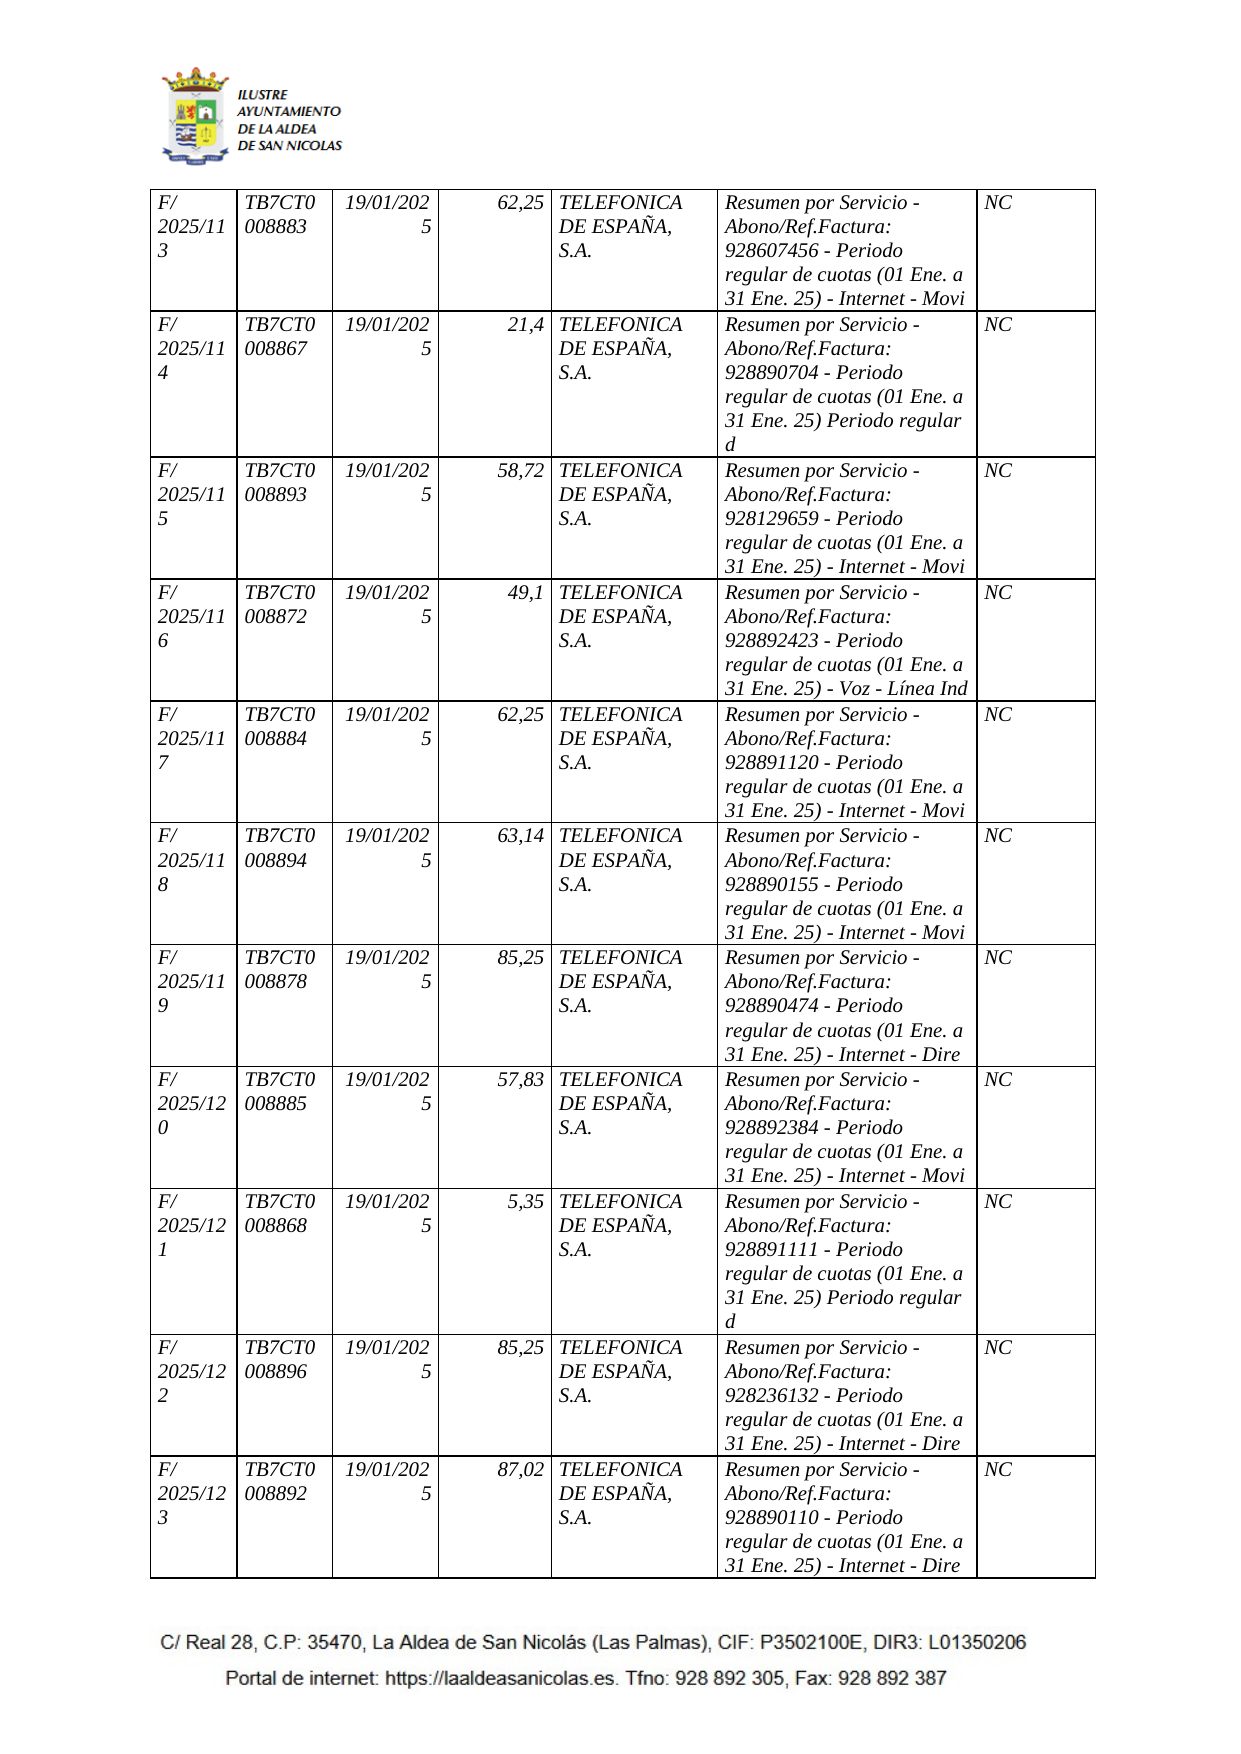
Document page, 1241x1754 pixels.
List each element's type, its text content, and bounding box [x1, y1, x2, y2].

table_cell 5,35 [439, 1189, 551, 1333]
table_cell NC [978, 1457, 1095, 1577]
table_cell Resumen por Servicio - Abono/Ref.Factura: 928890110 - Periodo regular de cuotas (01 Ene. a 31 Ene. 25) - Internet - Dire [718, 1457, 976, 1577]
table_cell TELEFONICA DE ESPAÑA, S.A. [552, 1335, 717, 1455]
table_cell 19/01/2025 [333, 312, 438, 456]
table_cell Resumen por Servicio - Abono/Ref.Factura: 928129659 - Periodo regular de cuotas (01 Ene. a 31 Ene. 25) - Internet - Movi [718, 458, 976, 578]
picture [148, 1626, 1034, 1694]
table_cell TELEFONICA DE ESPAÑA, S.A. [552, 823, 717, 944]
table_cell 85,25 [439, 1335, 551, 1455]
table_cell NC [978, 823, 1095, 944]
table_cell 19/01/2025 [333, 702, 438, 822]
table_cell TB7CT0008867 [238, 312, 332, 456]
table_cell 58,72 [439, 458, 551, 578]
table_cell NC [978, 312, 1095, 456]
table_cell 85,25 [439, 945, 551, 1066]
table_cell 63,14 [439, 823, 551, 944]
table_cell TELEFONICA DE ESPAÑA, S.A. [552, 580, 717, 700]
table_cell NC [978, 458, 1095, 578]
table_cell TELEFONICA DE ESPAÑA, S.A. [552, 1189, 717, 1333]
table_cell TELEFONICA DE ESPAÑA, S.A. [552, 945, 717, 1066]
table_cell Resumen por Servicio - Abono/Ref.Factura: 928892423 - Periodo regular de cuotas (01 Ene. a 31 Ene. 25) - Voz - Línea Ind [718, 580, 976, 700]
table_cell 19/01/2025 [333, 190, 438, 310]
table_cell NC [978, 702, 1095, 822]
table_cell F/2025/119 [151, 945, 236, 1066]
table_cell NC [978, 1335, 1095, 1455]
table_cell Resumen por Servicio - Abono/Ref.Factura: 928891111 - Periodo regular de cuotas (01 Ene. a 31 Ene. 25) Periodo regular d [718, 1189, 976, 1333]
table_cell Resumen por Servicio - Abono/Ref.Factura: 928892384 - Periodo regular de cuotas (01 Ene. a 31 Ene. 25) - Internet - Movi [718, 1067, 976, 1187]
table_cell F/2025/118 [151, 823, 236, 944]
table_cell TELEFONICA DE ESPAÑA, S.A. [552, 312, 717, 456]
table_cell NC [978, 580, 1095, 700]
table_cell F/2025/113 [151, 190, 236, 310]
table_cell Resumen por Servicio - Abono/Ref.Factura: 928890474 - Periodo regular de cuotas (01 Ene. a 31 Ene. 25) - Internet - Dire [718, 945, 976, 1066]
table_cell 62,25 [439, 190, 551, 310]
table_cell TELEFONICA DE ESPAÑA, S.A. [552, 702, 717, 822]
table_cell 19/01/2025 [333, 458, 438, 578]
table_cell F/2025/121 [151, 1189, 236, 1333]
table_cell 62,25 [439, 702, 551, 822]
table_cell Resumen por Servicio - Abono/Ref.Factura: 928607456 - Periodo regular de cuotas (01 Ene. a 31 Ene. 25) - Internet - Movi [718, 190, 976, 310]
table_cell F/2025/123 [151, 1457, 236, 1577]
table_cell F/2025/116 [151, 580, 236, 700]
table_cell 19/01/2025 [333, 580, 438, 700]
table_cell 21,4 [439, 312, 551, 456]
table_cell 57,83 [439, 1067, 551, 1187]
table_cell TB7CT0008885 [238, 1067, 332, 1187]
picture [148, 59, 358, 173]
table_cell Resumen por Servicio - Abono/Ref.Factura: 928890704 - Periodo regular de cuotas (01 Ene. a 31 Ene. 25) Periodo regular d [718, 312, 976, 456]
table_cell 19/01/2025 [333, 1189, 438, 1333]
table_cell TB7CT0008884 [238, 702, 332, 822]
table_cell TB7CT0008872 [238, 580, 332, 700]
table_cell NC [978, 945, 1095, 1066]
table_cell TB7CT0008893 [238, 458, 332, 578]
table_cell 19/01/2025 [333, 823, 438, 944]
table_cell 19/01/2025 [333, 1457, 438, 1577]
table_cell Resumen por Servicio - Abono/Ref.Factura: 928891120 - Periodo regular de cuotas (01 Ene. a 31 Ene. 25) - Internet - Movi [718, 702, 976, 822]
table_cell NC [978, 1189, 1095, 1333]
table_cell F/2025/114 [151, 312, 236, 456]
table_cell Resumen por Servicio - Abono/Ref.Factura: 928236132 - Periodo regular de cuotas (01 Ene. a 31 Ene. 25) - Internet - Dire [718, 1335, 976, 1455]
table_cell F/2025/122 [151, 1335, 236, 1455]
table_cell TB7CT0008868 [238, 1189, 332, 1333]
table_cell TB7CT0008894 [238, 823, 332, 944]
table_cell 87,02 [439, 1457, 551, 1577]
table_cell NC [978, 190, 1095, 310]
table_cell Resumen por Servicio - Abono/Ref.Factura: 928890155 - Periodo regular de cuotas (01 Ene. a 31 Ene. 25) - Internet - Movi [718, 823, 976, 944]
table_cell TELEFONICA DE ESPAÑA, S.A. [552, 458, 717, 578]
table_cell 19/01/2025 [333, 1067, 438, 1187]
table_cell 19/01/2025 [333, 1335, 438, 1455]
table_cell TELEFONICA DE ESPAÑA, S.A. [552, 190, 717, 310]
table_cell TELEFONICA DE ESPAÑA, S.A. [552, 1067, 717, 1187]
table_cell NC [978, 1067, 1095, 1187]
table_cell F/2025/120 [151, 1067, 236, 1187]
table_cell 49,1 [439, 580, 551, 700]
table_cell TB7CT0008892 [238, 1457, 332, 1577]
table_cell F/2025/117 [151, 702, 236, 822]
table_cell TB7CT0008878 [238, 945, 332, 1066]
table_cell TELEFONICA DE ESPAÑA, S.A. [552, 1457, 717, 1577]
table_cell TB7CT0008883 [238, 190, 332, 310]
table_cell F/2025/115 [151, 458, 236, 578]
table_cell TB7CT0008896 [238, 1335, 332, 1455]
table_cell 19/01/2025 [333, 945, 438, 1066]
